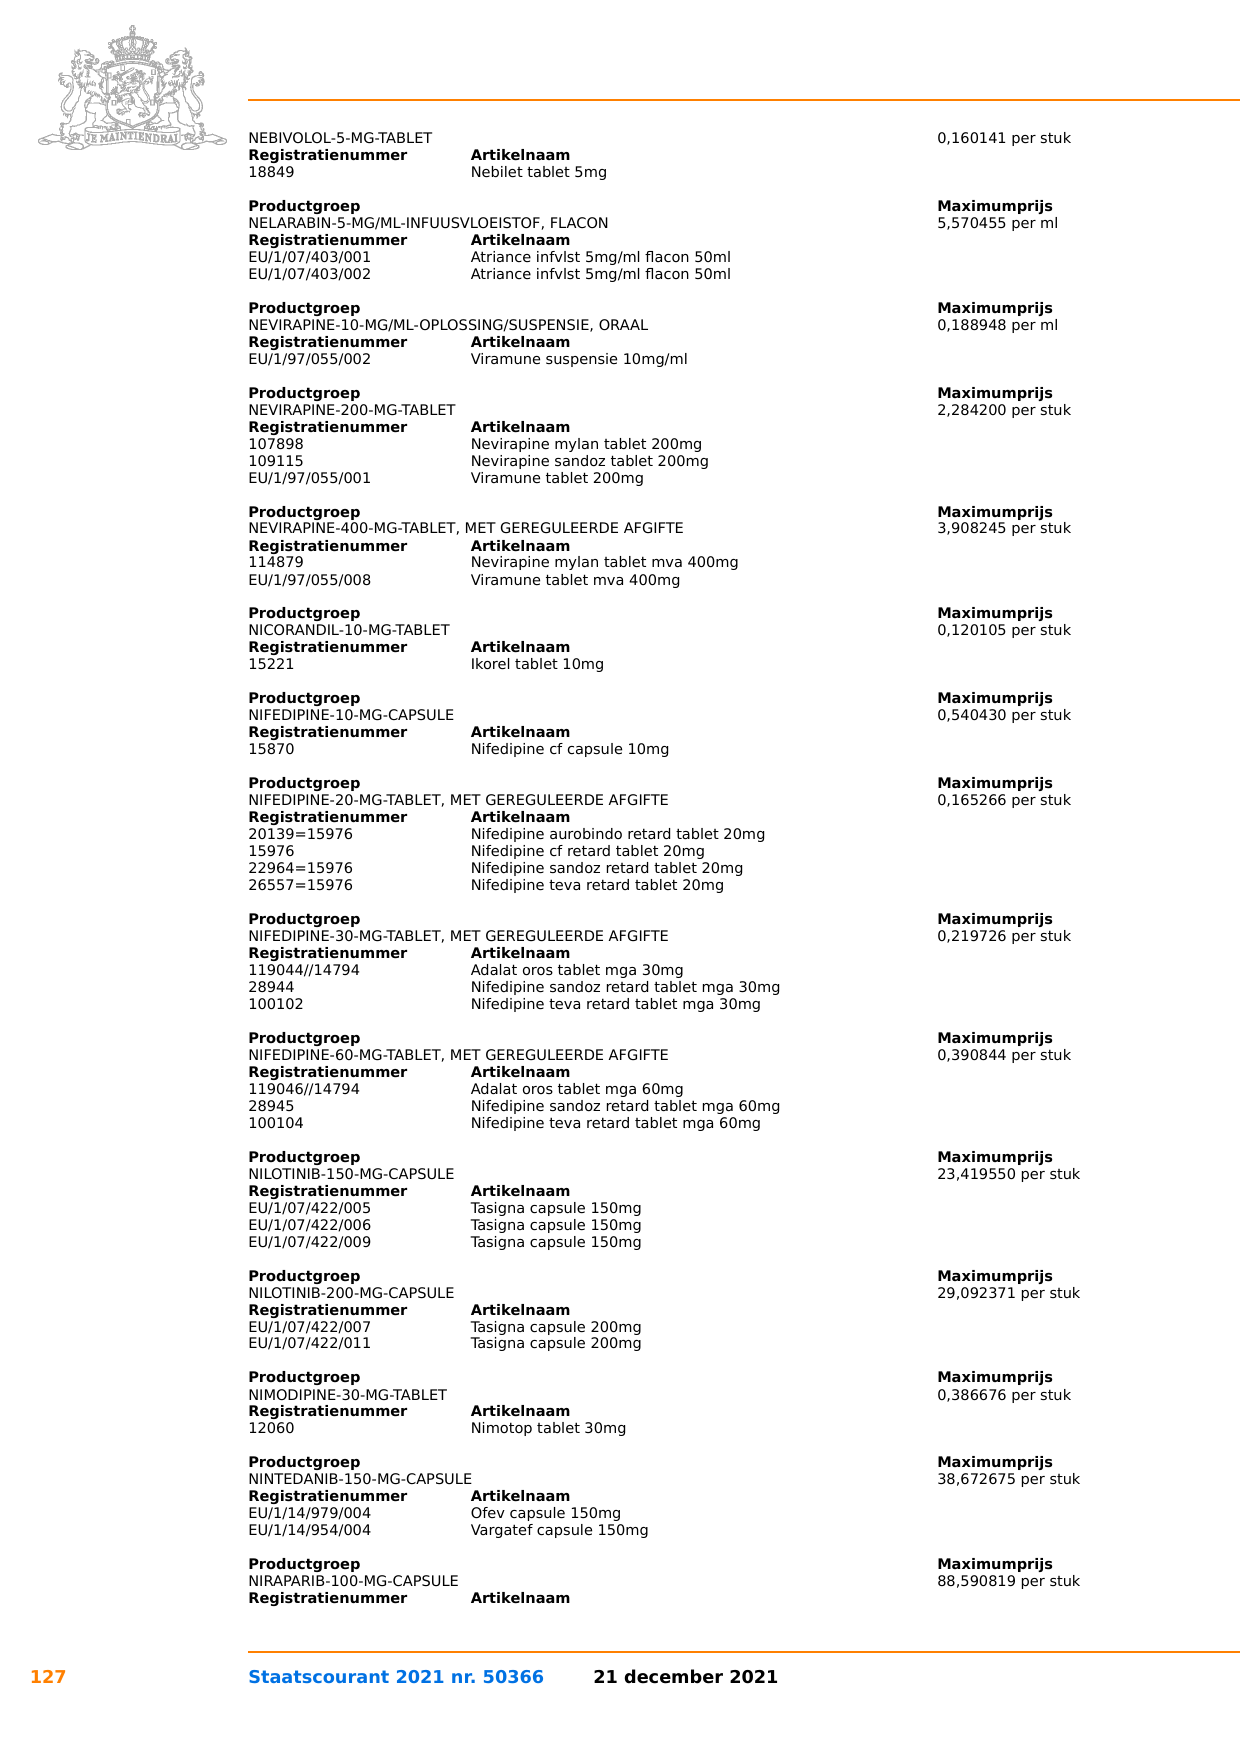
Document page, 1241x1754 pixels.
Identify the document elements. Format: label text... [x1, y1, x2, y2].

table_cell NINTEDANIB-150-MG-CAPSULE [248, 1471, 931, 1488]
table_cell NIFEDIPINE-60-MG-TABLET, MET GEREGULEERDE AFGIFTE [248, 1047, 931, 1064]
table_cell EU/1/07/403/001 [248, 249, 464, 266]
table_cell Nifedipine teva retard tablet mga 60mg [465, 1115, 1163, 1132]
table_cell [248, 1013, 1163, 1030]
table_cell [248, 1437, 1163, 1454]
table_cell Tasigna capsule 200mg [465, 1335, 1163, 1352]
table_cell Registratienummer [248, 1590, 464, 1607]
table_cell 0,188948 per ml [931, 317, 1163, 334]
table_cell Artikelnaam [465, 1590, 931, 1607]
table_cell 114879 [248, 554, 464, 571]
table_cell [248, 181, 1163, 198]
table_cell Artikelnaam [465, 1301, 931, 1318]
table_cell Registratienummer [248, 945, 464, 962]
table_cell [465, 911, 931, 928]
table_cell Productgroep [248, 504, 464, 520]
table_cell Nevirapine mylan tablet mva 400mg [465, 554, 1163, 571]
table_cell EU/1/07/422/005 [248, 1200, 464, 1217]
table_cell 107898 [248, 436, 464, 452]
table_cell Productgroep [248, 911, 464, 928]
table_cell Productgroep [248, 605, 464, 622]
table_cell Atriance infvlst 5mg/ml flacon 50ml [465, 266, 1163, 283]
table_cell 0,540430 per stuk [931, 707, 1163, 724]
table_cell Productgroep [248, 1369, 464, 1386]
table_cell 119046//14794 [248, 1081, 464, 1098]
table_cell Registratienummer [248, 232, 464, 249]
table_cell 29,092371 per stuk [931, 1285, 1163, 1301]
table_cell Tasigna capsule 150mg [465, 1200, 1163, 1217]
table_cell Registratienummer [248, 334, 464, 351]
table_cell EU/1/07/403/002 [248, 266, 464, 283]
table_cell [465, 1030, 931, 1047]
table_cell Registratienummer [248, 724, 464, 741]
table_cell Registratienummer [248, 1064, 464, 1081]
table_cell Artikelnaam [465, 147, 931, 164]
table_cell Maximumprijs [931, 690, 1163, 707]
table_cell Artikelnaam [465, 639, 931, 656]
table_cell NEBIVOLOL-5-MG-TABLET [248, 130, 931, 147]
table_cell 20139=15976 [248, 826, 464, 843]
table_cell Productgroep [248, 1030, 464, 1047]
table_cell Maximumprijs [931, 504, 1163, 520]
table_cell [931, 1183, 1163, 1199]
table_cell Nevirapine mylan tablet 200mg [465, 436, 1163, 452]
table_cell Artikelnaam [465, 809, 931, 826]
table_cell [465, 1268, 931, 1284]
table_cell [465, 1149, 931, 1166]
table_cell [465, 690, 931, 707]
table_cell [465, 775, 931, 792]
table_cell Registratienummer [248, 1488, 464, 1505]
table_cell Artikelnaam [465, 1403, 931, 1420]
table_cell 22964=15976 [248, 860, 464, 877]
table_cell [465, 1454, 931, 1471]
table_cell Nifedipine teva retard tablet mga 30mg [465, 996, 1163, 1013]
table_cell Artikelnaam [465, 1488, 931, 1505]
table_cell Ikorel tablet 10mg [465, 656, 1163, 673]
table_cell NEVIRAPINE-400-MG-TABLET, MET GEREGULEERDE AFGIFTE [248, 520, 931, 537]
table_cell [248, 1251, 1163, 1267]
table_cell Tasigna capsule 150mg [465, 1217, 1163, 1233]
table_cell Nifedipine sandoz retard tablet 20mg [465, 860, 1163, 877]
table_cell Viramune tablet 200mg [465, 470, 1163, 486]
table_cell [931, 639, 1163, 656]
table_cell 15221 [248, 656, 464, 673]
table_cell Maximumprijs [931, 1454, 1163, 1471]
table_cell EU/1/07/422/007 [248, 1319, 464, 1335]
table_cell Nebilet tablet 5mg [465, 164, 1163, 181]
table_cell [931, 419, 1163, 436]
table_cell 23,419550 per stuk [931, 1166, 1163, 1183]
table_cell [931, 809, 1163, 826]
table_cell Maximumprijs [931, 1149, 1163, 1166]
table_cell Productgroep [248, 385, 464, 402]
table_cell Nifedipine teva retard tablet 20mg [465, 877, 1163, 894]
table_cell Productgroep [248, 1454, 464, 1471]
table_cell Artikelnaam [465, 1183, 931, 1199]
table_cell [465, 1556, 931, 1573]
table_cell [931, 724, 1163, 741]
table_cell Maximumprijs [931, 775, 1163, 792]
table_cell 28944 [248, 979, 464, 996]
table_cell [931, 538, 1163, 554]
table_cell Adalat oros tablet mga 60mg [465, 1081, 1163, 1098]
table_cell [465, 300, 931, 317]
table_cell Productgroep [248, 198, 464, 215]
table_cell 15976 [248, 843, 464, 860]
table_cell Registratienummer [248, 538, 464, 554]
table_cell 0,120105 per stuk [931, 622, 1163, 639]
table_cell Productgroep [248, 1556, 464, 1573]
table_cell 88,590819 per stuk [931, 1573, 1163, 1590]
table_cell [248, 1132, 1163, 1149]
table_cell 2,284200 per stuk [931, 402, 1163, 418]
table_cell Artikelnaam [465, 538, 931, 554]
table_cell 100102 [248, 996, 464, 1013]
table_cell Vargatef capsule 150mg [465, 1522, 1163, 1539]
table_cell Artikelnaam [465, 945, 931, 962]
table_cell Artikelnaam [465, 724, 931, 741]
table_cell Nifedipine aurobindo retard tablet 20mg [465, 826, 1163, 843]
table_cell Viramune tablet mva 400mg [465, 571, 1163, 588]
table_cell Productgroep [248, 300, 464, 317]
table_cell [248, 1539, 1163, 1556]
table_cell EU/1/14/979/004 [248, 1505, 464, 1522]
table_cell [465, 385, 931, 402]
table_cell NIFEDIPINE-20-MG-TABLET, MET GEREGULEERDE AFGIFTE [248, 792, 931, 809]
table_cell Maximumprijs [931, 605, 1163, 622]
table_cell [465, 1369, 931, 1386]
table_cell Viramune suspensie 10mg/ml [465, 351, 1163, 368]
table_cell Nifedipine sandoz retard tablet mga 30mg [465, 979, 1163, 996]
table_cell Artikelnaam [465, 232, 931, 249]
table_cell Atriance infvlst 5mg/ml flacon 50ml [465, 249, 1163, 266]
table_cell NIFEDIPINE-10-MG-CAPSULE [248, 707, 931, 724]
table_cell 15870 [248, 741, 464, 758]
table_cell [248, 1353, 1163, 1369]
table_cell [248, 673, 1163, 690]
table_cell [465, 605, 931, 622]
table_cell Maximumprijs [931, 198, 1163, 215]
table_cell NILOTINIB-150-MG-CAPSULE [248, 1166, 931, 1183]
table_cell 3,908245 per stuk [931, 520, 1163, 537]
table_cell Ofev capsule 150mg [465, 1505, 1163, 1522]
table_cell Maximumprijs [931, 1030, 1163, 1047]
table_cell 0,160141 per stuk [931, 130, 1163, 147]
table_cell [931, 1403, 1163, 1420]
table_cell [931, 147, 1163, 164]
table_cell 100104 [248, 1115, 464, 1132]
table_cell NIMODIPINE-30-MG-TABLET [248, 1386, 931, 1403]
table_cell EU/1/97/055/008 [248, 571, 464, 588]
table_cell 38,672675 per stuk [931, 1471, 1163, 1488]
table_cell [931, 1064, 1163, 1081]
table_cell 12060 [248, 1420, 464, 1437]
table_cell [248, 283, 1163, 300]
table_cell Nevirapine sandoz tablet 200mg [465, 453, 1163, 469]
table_cell 5,570455 per ml [931, 215, 1163, 232]
table_cell Productgroep [248, 1149, 464, 1166]
table_cell [931, 334, 1163, 351]
table_cell Nifedipine cf retard tablet 20mg [465, 843, 1163, 860]
table_cell [931, 1488, 1163, 1505]
table_cell Nifedipine cf capsule 10mg [465, 741, 1163, 758]
table_cell [931, 1590, 1163, 1607]
table_cell Productgroep [248, 1268, 464, 1284]
table_cell EU/1/07/422/009 [248, 1234, 464, 1251]
table_cell Registratienummer [248, 1183, 464, 1199]
table_cell NIRAPARIB-100-MG-CAPSULE [248, 1573, 931, 1590]
table_cell [931, 1301, 1163, 1318]
table_cell EU/1/97/055/001 [248, 470, 464, 486]
table_cell Artikelnaam [465, 419, 931, 436]
table_cell 0,390844 per stuk [931, 1047, 1163, 1064]
table_cell Tasigna capsule 200mg [465, 1319, 1163, 1335]
table_cell Maximumprijs [931, 1369, 1163, 1386]
table_cell 0,165266 per stuk [931, 792, 1163, 809]
table_cell [248, 486, 1163, 503]
table_cell Maximumprijs [931, 1556, 1163, 1573]
table_cell 0,219726 per stuk [931, 928, 1163, 945]
table_cell [931, 945, 1163, 962]
table_cell [248, 368, 1163, 384]
table_cell Adalat oros tablet mga 30mg [465, 962, 1163, 979]
table_cell Productgroep [248, 775, 464, 792]
table_cell Maximumprijs [931, 300, 1163, 317]
table_cell NILOTINIB-200-MG-CAPSULE [248, 1285, 931, 1301]
table_cell [248, 894, 1163, 911]
table_cell Maximumprijs [931, 1268, 1163, 1284]
table_cell NICORANDIL-10-MG-TABLET [248, 622, 931, 639]
table_cell [465, 504, 931, 520]
table_cell 119044//14794 [248, 962, 464, 979]
table_cell [465, 198, 931, 215]
table_cell Registratienummer [248, 419, 464, 436]
table_cell Registratienummer [248, 1403, 464, 1420]
table_cell 26557=15976 [248, 877, 464, 894]
table_cell EU/1/07/422/006 [248, 1217, 464, 1233]
table_cell Nifedipine sandoz retard tablet mga 60mg [465, 1098, 1163, 1115]
table_cell Artikelnaam [465, 334, 931, 351]
table_cell Registratienummer [248, 1301, 464, 1318]
table_cell Tasigna capsule 150mg [465, 1234, 1163, 1251]
table_cell NEVIRAPINE-10-MG/ML-OPLOSSING/SUSPENSIE, ORAAL [248, 317, 931, 334]
table_cell Artikelnaam [465, 1064, 931, 1081]
table_cell Maximumprijs [931, 385, 1163, 402]
table_cell NELARABIN-5-MG/ML-INFUUSVLOEISTOF, FLACON [248, 215, 931, 232]
picture [38, 25, 227, 150]
table_cell NEVIRAPINE-200-MG-TABLET [248, 402, 931, 418]
table_cell Productgroep [248, 690, 464, 707]
table_cell Registratienummer [248, 147, 464, 164]
table_cell Registratienummer [248, 639, 464, 656]
table_cell EU/1/97/055/002 [248, 351, 464, 368]
table_cell [931, 232, 1163, 249]
table_cell NIFEDIPINE-30-MG-TABLET, MET GEREGULEERDE AFGIFTE [248, 928, 931, 945]
table_cell 0,386676 per stuk [931, 1386, 1163, 1403]
table_cell 109115 [248, 453, 464, 469]
table_cell [248, 758, 1163, 775]
table_cell Nimotop tablet 30mg [465, 1420, 1163, 1437]
table_cell Maximumprijs [931, 911, 1163, 928]
table_cell [248, 588, 1163, 605]
table_cell 18849 [248, 164, 464, 181]
table_cell 28945 [248, 1098, 464, 1115]
table_cell Registratienummer [248, 809, 464, 826]
table_cell EU/1/07/422/011 [248, 1335, 464, 1352]
table_cell EU/1/14/954/004 [248, 1522, 464, 1539]
